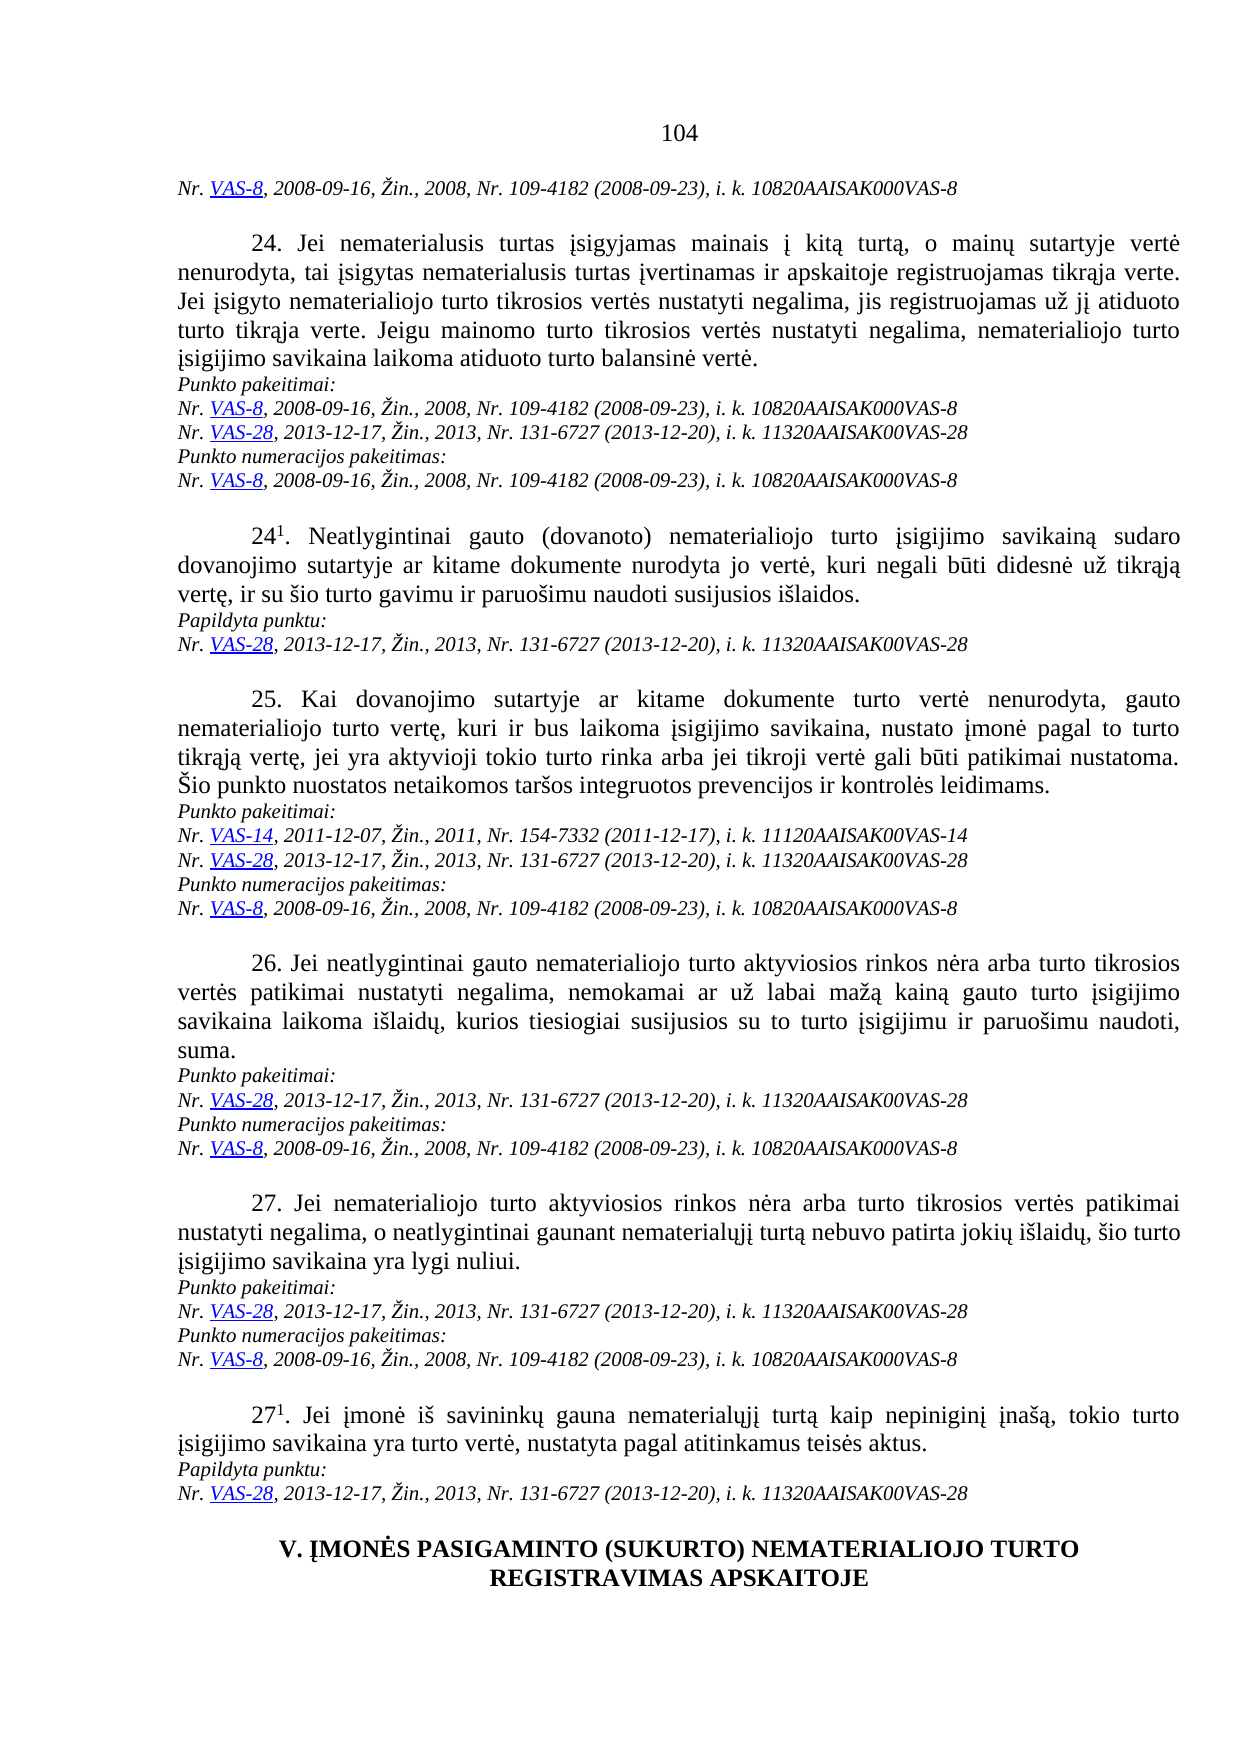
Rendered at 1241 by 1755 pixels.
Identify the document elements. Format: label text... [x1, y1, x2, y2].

text Punkto numeracijos pakeitimas: [177, 872, 1181, 896]
text 25. Kai dovanojimo sutartyje ar kitame dokumente turto vertė nenurodyta, gauto nematerialiojo turto vertę, kuri ir bus laikoma įsigijimo savikaina, nustato įmonė pagal to turto tikrąją vertę, jei yra aktyvioji tokio turto rinka arba jei tikroji vertė gali būti patikimai nustatoma. Šio punkto nuostatos netaikomos taršos integruotos prevencijos ir kontrolės leidimams. [177, 684, 1181, 799]
text Papildyta punktu: [177, 607, 1181, 632]
text Punkto numeracijos pakeitimas: [177, 444, 1181, 468]
text 24. Jei nematerialusis turtas įsigyjamas mainais į kitą turtą, o mainų sutartyje vertė nenurodyta, tai įsigytas nematerialusis turtas įvertinamas ir apskaitoje registruojamas tikrąja verte. Jei įsigyto nematerialiojo turto tikrosios vertės nustatyti negalima, jis registruojamas už jį atiduoto turto tikrąja verte. Jeigu mainomo turto tikrosios vertės nustatyti negalima, nematerialiojo turto įsigijimo savikaina laikoma atiduoto turto balansinė vertė. [177, 228, 1181, 372]
text 27. Jei nematerialiojo turto aktyviosios rinkos nėra arba turto tikrosios vertės patikimai nustatyti negalima, o neatlygintinai gaunant nematerialųjį turtą nebuvo patirta jokių išlaidų, šio turto įsigijimo savikaina yra lygi nuliui. [177, 1188, 1181, 1275]
text Nr. VAS-8, 2008-09-16, Žin., 2008, Nr. 109-4182 (2008-09-23), i. k. 10820AAISAK000VAS-8 [177, 396, 1181, 420]
text Nr. VAS-8, 2008-09-16, Žin., 2008, Nr. 109-4182 (2008-09-23), i. k. 10820AAISAK000VAS-8 [177, 468, 1181, 492]
text V. ĮMONĖS PASIGAMINTO (SUKURTO) NEMATERIALIOJO TURTO REGISTRAVIMAS APSKAITOJE [177, 1534, 1181, 1592]
text Punkto pakeitimai: [177, 799, 1181, 823]
text Nr. VAS-14, 2011-12-07, Žin., 2011, Nr. 154-7332 (2011-12-17), i. k. 11120AAISAK00VAS-14 [177, 823, 1181, 847]
text Nr. VAS-28, 2013-12-17, Žin., 2013, Nr. 131-6727 (2013-12-20), i. k. 11320AAISAK00VAS-28 [177, 847, 1181, 872]
text 241. Neatlygintinai gauto (dovanoto) nematerialiojo turto įsigijimo savikainą sudaro dovanojimo sutartyje ar kitame dokumente nurodyta jo vertė, kuri negali būti didesnė už tikrąją vertę, ir su šio turto gavimu ir paruošimu naudoti susijusios išlaidos. [177, 521, 1181, 607]
text Punkto pakeitimai: [177, 1063, 1181, 1087]
text Nr. VAS-28, 2013-12-17, Žin., 2013, Nr. 131-6727 (2013-12-20), i. k. 11320AAISAK00VAS-28 [177, 1481, 1181, 1505]
text Punkto pakeitimai: [177, 1275, 1181, 1299]
text Punkto numeracijos pakeitimas: [177, 1112, 1181, 1136]
text Nr. VAS-8, 2008-09-16, Žin., 2008, Nr. 109-4182 (2008-09-23), i. k. 10820AAISAK000VAS-8 [177, 896, 1181, 920]
text Punkto numeracijos pakeitimas: [177, 1323, 1181, 1347]
text Nr. VAS-28, 2013-12-17, Žin., 2013, Nr. 131-6727 (2013-12-20), i. k. 11320AAISAK00VAS-28 [177, 632, 1181, 656]
text Nr. VAS-8, 2008-09-16, Žin., 2008, Nr. 109-4182 (2008-09-23), i. k. 10820AAISAK000VAS-8 [177, 1136, 1181, 1160]
text Nr. VAS-8, 2008-09-16, Žin., 2008, Nr. 109-4182 (2008-09-23), i. k. 10820AAISAK000VAS-8 [177, 1347, 1181, 1371]
text Nr. VAS-28, 2013-12-17, Žin., 2013, Nr. 131-6727 (2013-12-20), i. k. 11320AAISAK00VAS-28 [177, 1087, 1181, 1112]
text Punkto pakeitimai: [177, 372, 1181, 396]
text Nr. VAS-28, 2013-12-17, Žin., 2013, Nr. 131-6727 (2013-12-20), i. k. 11320AAISAK00VAS-28 [177, 420, 1181, 444]
text 271. Jei įmonė iš savininkų gauna nematerialųjį turtą kaip nepiniginį įnašą, tokio turto įsigijimo savikaina yra turto vertė, nustatyta pagal atitinkamus teisės aktus. [177, 1400, 1181, 1457]
text Papildyta punktu: [177, 1457, 1181, 1481]
text Nr. VAS-28, 2013-12-17, Žin., 2013, Nr. 131-6727 (2013-12-20), i. k. 11320AAISAK00VAS-28 [177, 1299, 1181, 1323]
text 26. Jei neatlygintinai gauto nematerialiojo turto aktyviosios rinkos nėra arba turto tikrosios vertės patikimai nustatyti negalima, nemokamai ar už labai mažą kainą gauto turto įsigijimo savikaina laikoma išlaidų, kurios tiesiogiai susijusios su to turto įsigijimu ir paruošimu naudoti, suma. [177, 948, 1181, 1063]
text Nr. VAS-8, 2008-09-16, Žin., 2008, Nr. 109-4182 (2008-09-23), i. k. 10820AAISAK000VAS-8 [177, 176, 1181, 200]
